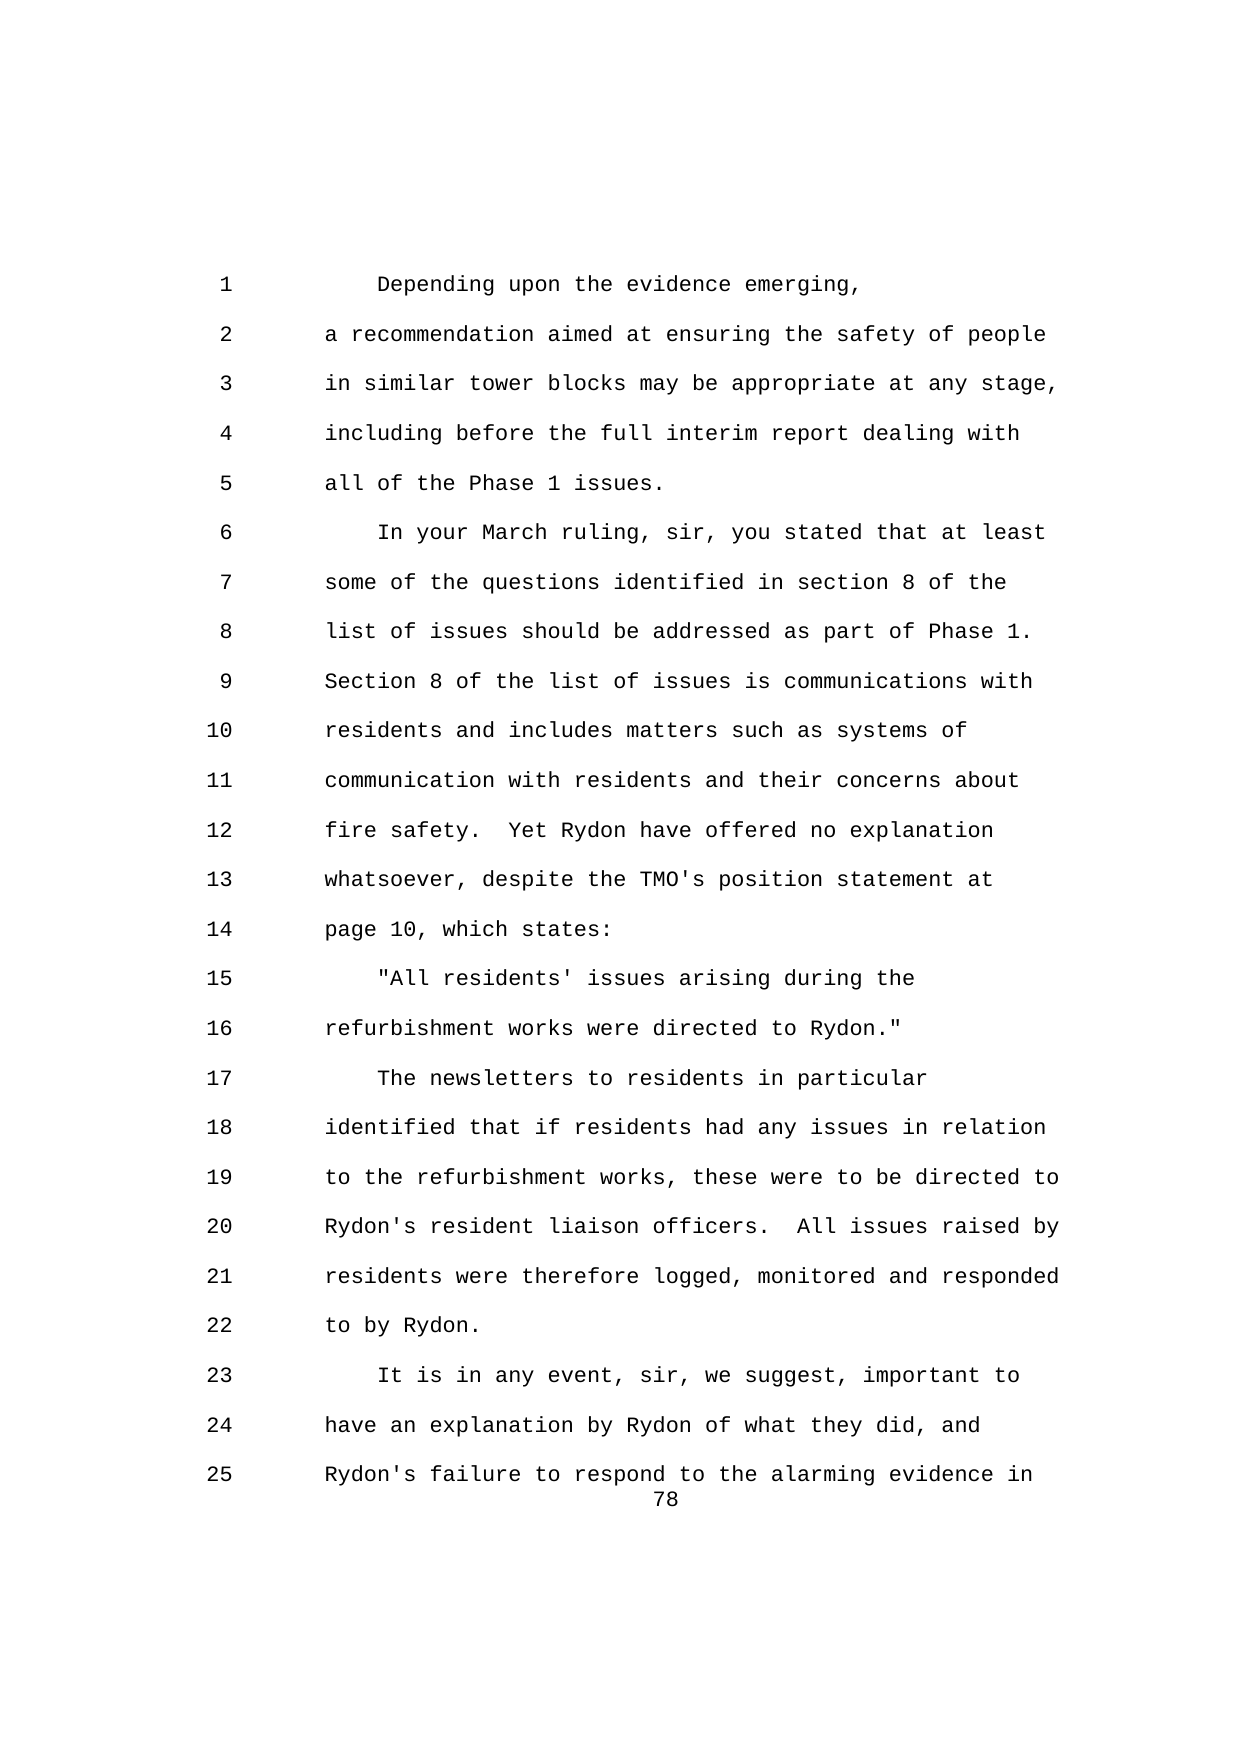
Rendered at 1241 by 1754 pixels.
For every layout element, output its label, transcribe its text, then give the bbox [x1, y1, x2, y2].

text 8 list of issues should be addressed as part of Phase 1. [75, 620, 1165, 645]
text 3 in similar tower blocks may be appropriate at any stage, [75, 372, 1165, 397]
text 1 Depending upon the evidence emerging, [75, 273, 1165, 298]
text 20 Rydon's resident liaison officers. All issues raised by [75, 1215, 1165, 1240]
text 78 [75, 1488, 1165, 1513]
text 23 It is in any event, sir, we suggest, important to [75, 1364, 1165, 1389]
text 13 whatsoever, despite the TMO's position statement at [75, 868, 1165, 893]
text 10 residents and includes matters such as systems of [75, 719, 1165, 744]
text 21 residents were therefore logged, monitored and responded [75, 1265, 1165, 1290]
text 25 Rydon's failure to respond to the alarming evidence in [75, 1463, 1165, 1488]
text 15 "All residents' issues arising during the [75, 967, 1165, 992]
text 2 a recommendation aimed at ensuring the safety of people [75, 323, 1165, 348]
text 16 refurbishment works were directed to Rydon." [75, 1017, 1165, 1042]
text 24 have an explanation by Rydon of what they did, and [75, 1414, 1165, 1438]
text 14 page 10, which states: [75, 918, 1165, 943]
text 18 identified that if residents had any issues in relation [75, 1116, 1165, 1141]
text 5 all of the Phase 1 issues. [75, 472, 1165, 496]
text 17 The newsletters to residents in particular [75, 1067, 1165, 1091]
text 9 Section 8 of the list of issues is communications with [75, 670, 1165, 695]
text 19 to the refurbishment works, these were to be directed to [75, 1166, 1165, 1191]
text 6 In your March ruling, sir, you stated that at least [75, 521, 1165, 546]
text 22 to by Rydon. [75, 1314, 1165, 1339]
text 12 fire safety. Yet Rydon have offered no explanation [75, 819, 1165, 843]
text 11 communication with residents and their concerns about [75, 769, 1165, 794]
text 7 some of the questions identified in section 8 of the [75, 571, 1165, 596]
text 4 including before the full interim report dealing with [75, 422, 1165, 447]
